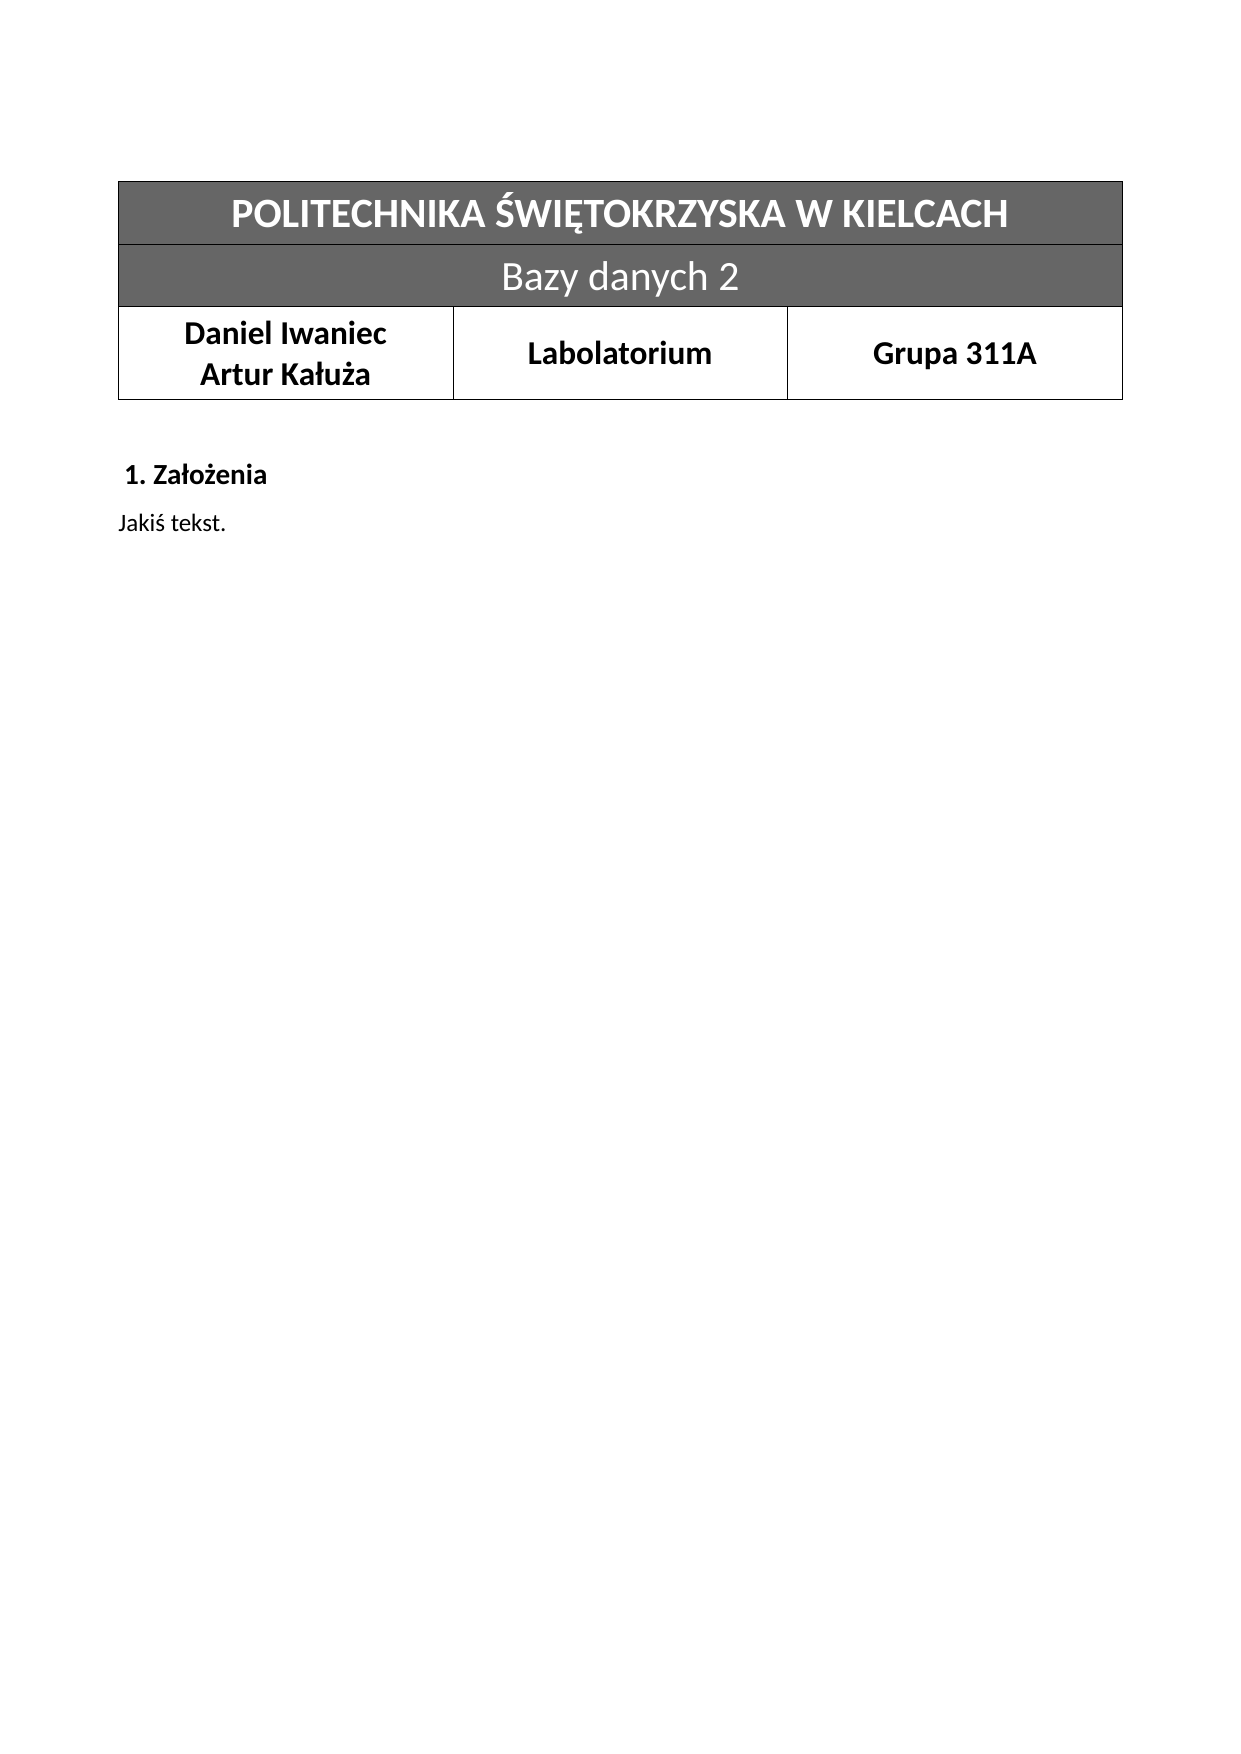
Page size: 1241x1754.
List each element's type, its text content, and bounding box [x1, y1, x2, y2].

table_header POLITECHNIKA ŚWIĘTOKRZYSKA W KIELCACH [119, 182, 1122, 244]
text Jakiś tekst. [118, 507, 1122, 538]
table_header 1. Założenia [118, 450, 1122, 497]
table_cell Grupa 311A [788, 307, 1122, 399]
table_cell Labolatorium [454, 307, 787, 399]
table_cell Daniel Iwaniec Artur Kałuża [119, 307, 453, 399]
table_cell Bazy danych 2 [119, 245, 1122, 306]
